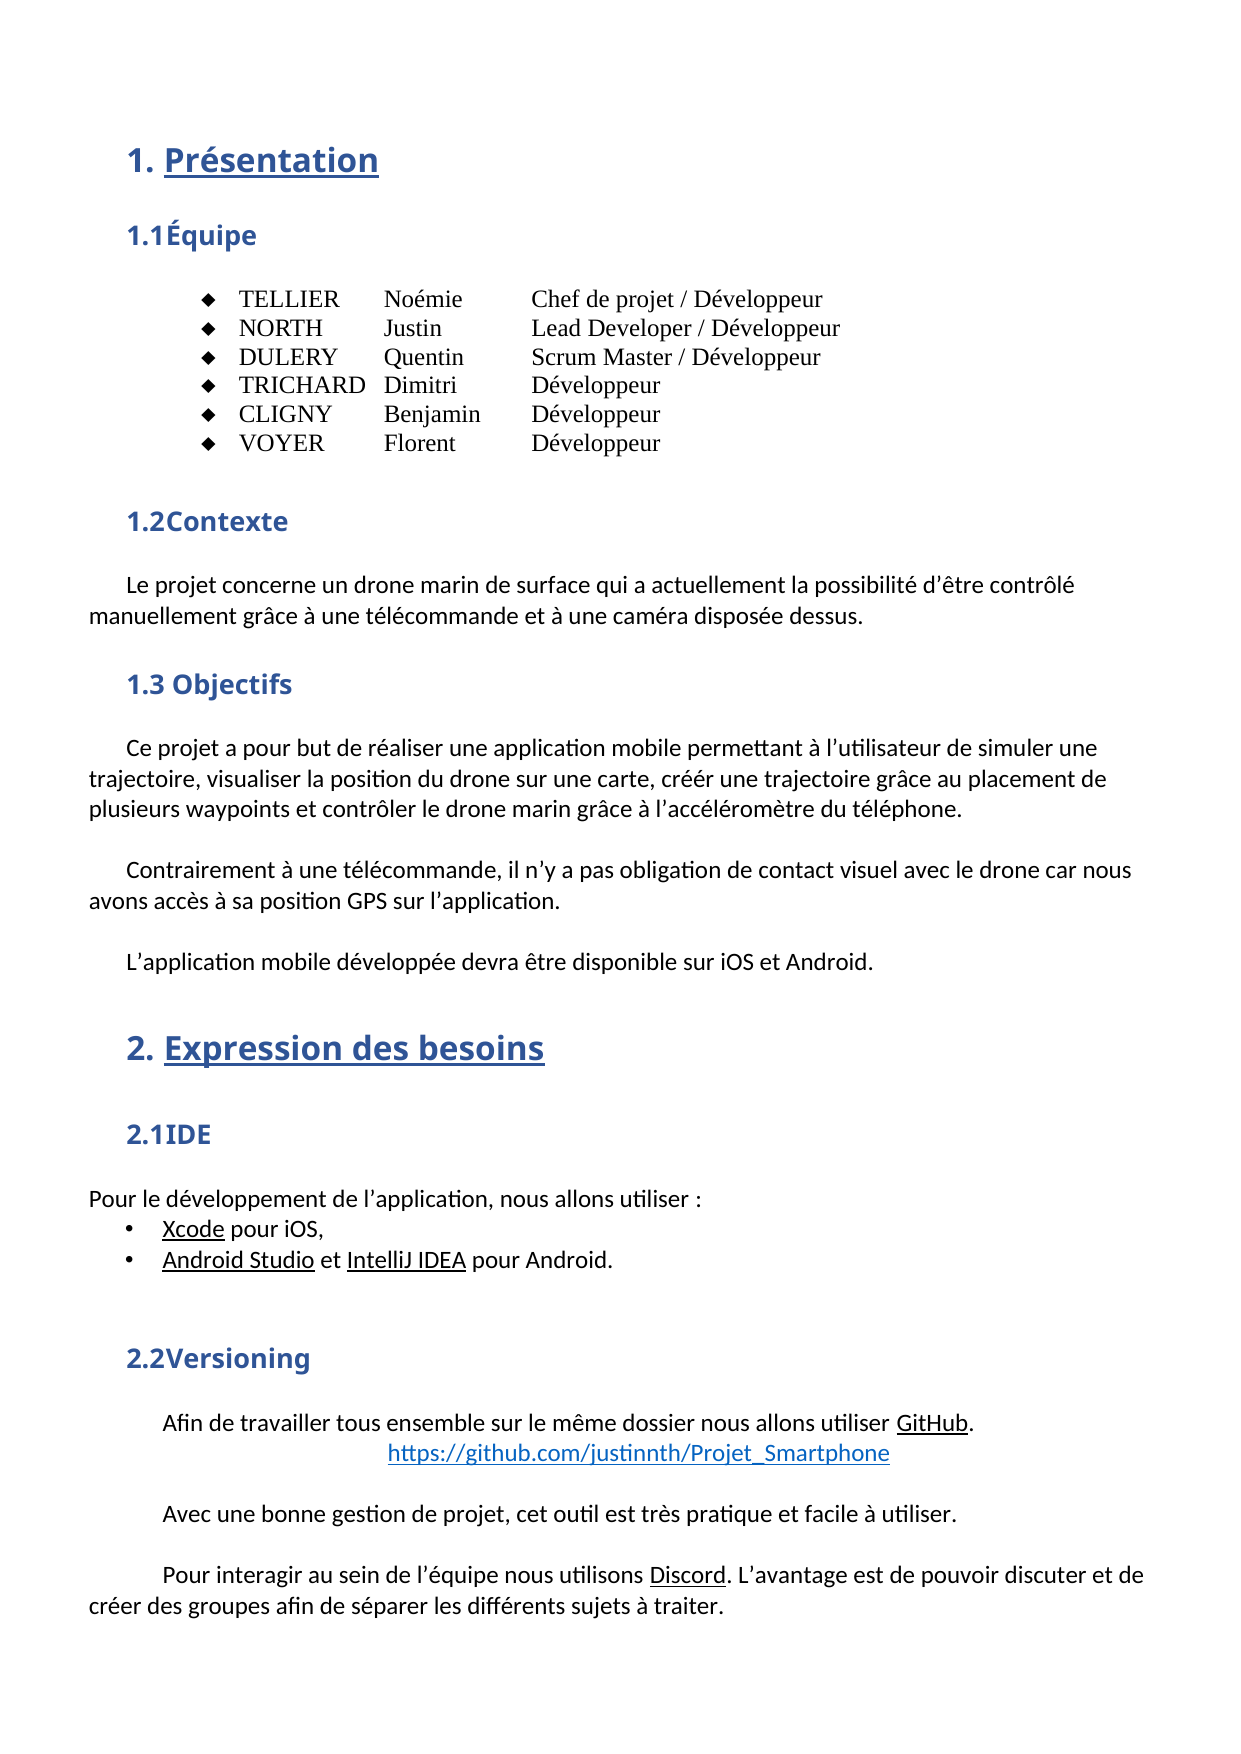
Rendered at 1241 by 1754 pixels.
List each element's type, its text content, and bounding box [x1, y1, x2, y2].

subtitle Expression des besoins [126, 1025, 1152, 1070]
list Xcode pour iOS, [125, 1213, 1152, 1244]
text https://github.com/justinnth/Projet_Smartphone [88, 1438, 1152, 1468]
subtitle Versioning [126, 1340, 1152, 1377]
list NORTH Justin Lead Developer / Développeur [201, 313, 1152, 342]
list DULERY Quentin Scrum Master / Développeur [201, 342, 1152, 371]
subtitle Présentation [126, 137, 1152, 182]
list TELLIER Noémie Chef de projet / Développeur [201, 284, 1152, 313]
text Avec une bonne gestion de projet, cet outil est très pratique et facile à utiliser. [88, 1499, 1152, 1529]
list Android Studio et IntelliJ IDEA pour Android. [125, 1244, 1152, 1274]
list VOYER Florent Développeur [201, 428, 1152, 457]
text L’application mobile développée devra être disponible sur iOS et Android. [88, 946, 1152, 977]
text Afin de travailler tous ensemble sur le même dossier nous allons utiliser GitHub. [88, 1407, 1152, 1438]
list TRICHARD Dimitri Développeur [201, 371, 1152, 399]
text Le projet concerne un drone marin de surface qui a actuellement la possibilité d’être contrôlé manuellement grâce à une télécommande et à une caméra disposée dessus. [88, 569, 1152, 630]
subtitle 1.3 Objectifs [88, 665, 1152, 702]
text Contrairement à une télécommande, il n’y a pas obligation de contact visuel avec le drone car nous avons accès à sa position GPS sur l’application. [88, 854, 1152, 916]
subtitle Contexte [126, 502, 1152, 539]
list CLIGNY Benjamin Développeur [201, 399, 1152, 428]
subtitle IDE [126, 1116, 1152, 1152]
text Pour interagir au sein de l’équipe nous utilisons Discord. L’avantage est de pouvoir discuter et de créer des groupes afin de séparer les différents sujets à traiter. [88, 1560, 1152, 1621]
text Ce projet a pour but de réaliser une application mobile permettant à l’utilisateur de simuler une trajectoire, visualiser la position du drone sur une carte, créér une trajectoire grâce au placement de plusieurs waypoints et contrôler le drone marin grâce à l’accéléromètre du téléphone. [88, 732, 1152, 824]
text Pour le développement de l’application, nous allons utiliser : [88, 1183, 1152, 1213]
subtitle Équipe [126, 217, 1152, 254]
